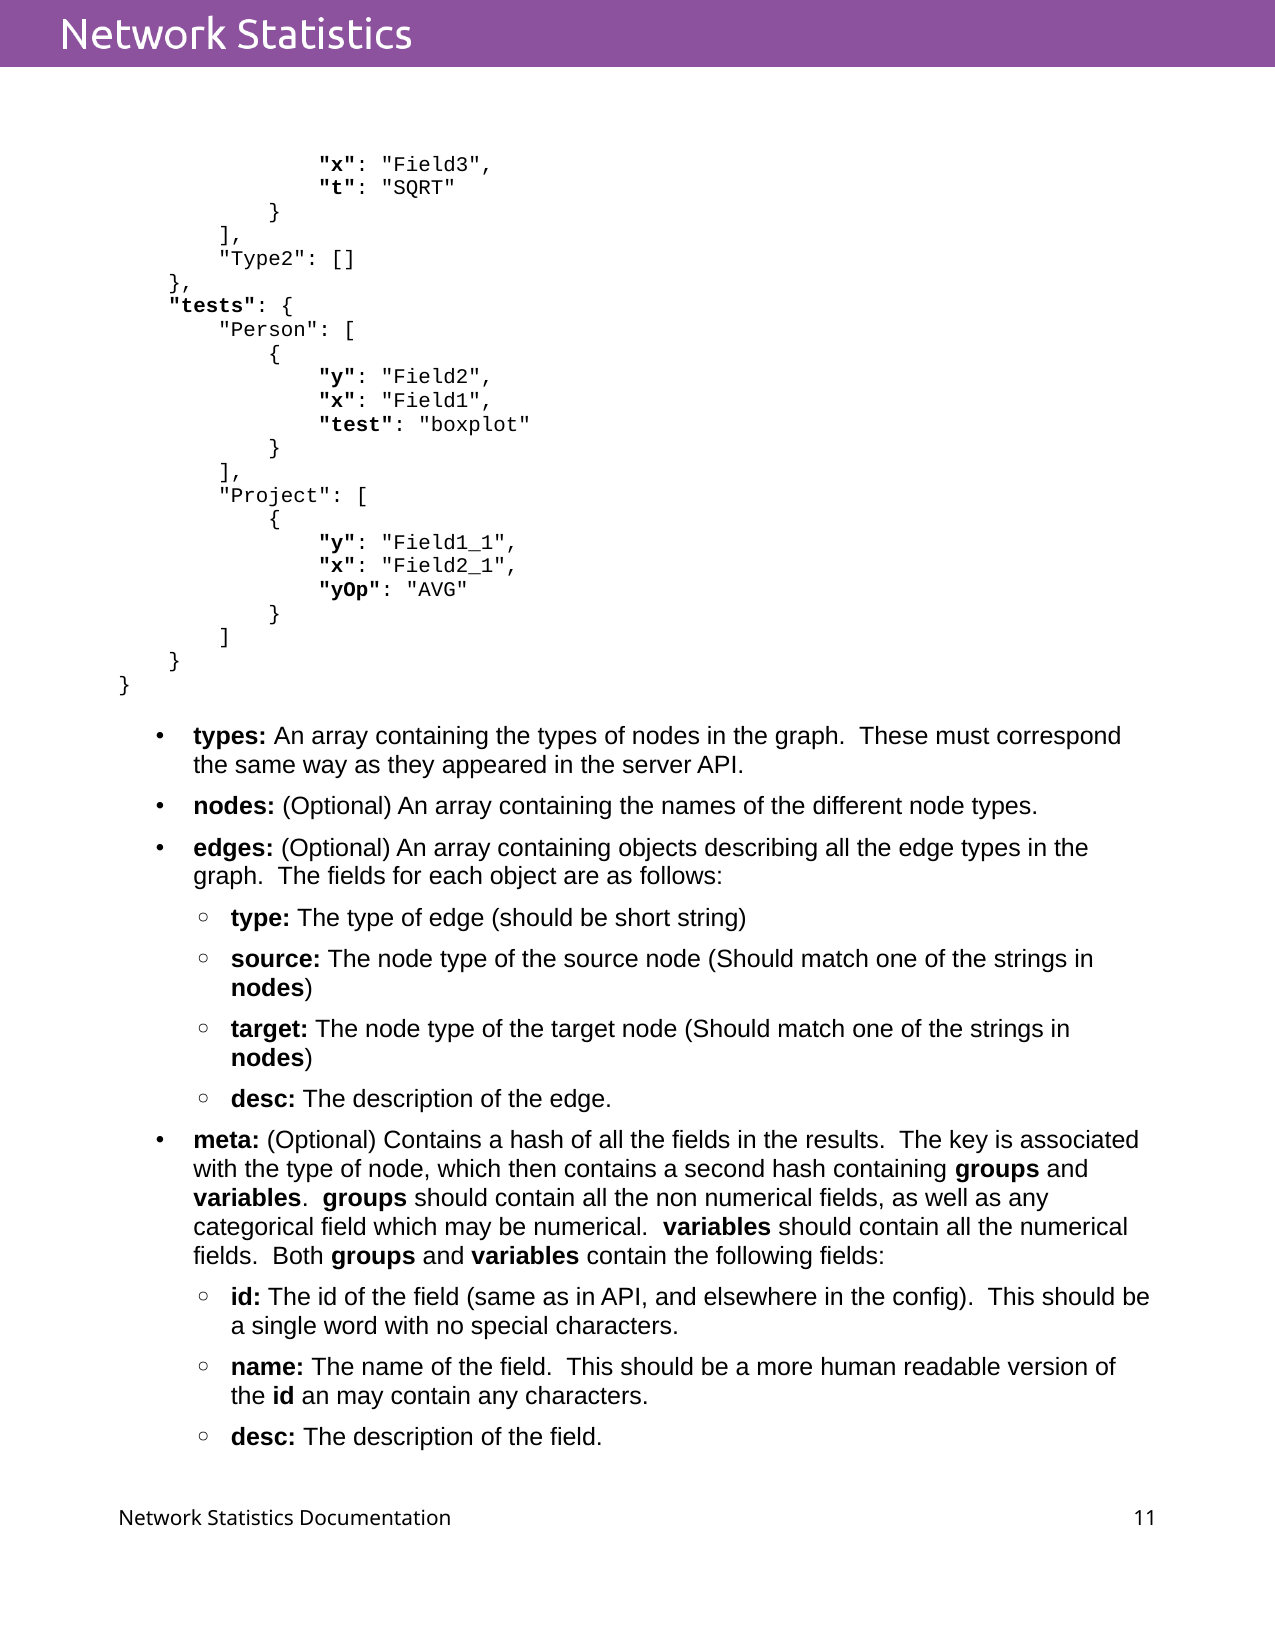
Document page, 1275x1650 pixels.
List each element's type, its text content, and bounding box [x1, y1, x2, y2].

list meta: (Optional) Contains a hash of all the fields in the results. The key is associated with the type of node, which then contains a second hash containing groups and variables. groups should contain all the non numerical fields, as well as any categorical field which may be numerical. variables should contain all the numerical fields. Both groups and variables contain the following fields: [156, 1126, 1157, 1269]
picture [0, 0, 1275, 67]
text } [118, 437, 1157, 461]
text "t": "SQRT" [118, 177, 1157, 201]
list types: An array containing the types of nodes in the graph. These must correspond the same way as they appeared in the server API. [156, 721, 1157, 779]
text ], [118, 461, 1157, 484]
list type: The type of edge (should be short string) [193, 903, 1157, 931]
list source: The node type of the source node (Should match one of the strings in nodes) [193, 944, 1157, 1002]
list edges: (Optional) An array containing objects describing all the edge types in the graph. The fields for each object are as follows: [156, 832, 1157, 890]
text "y": "Field1_1", [118, 532, 1157, 556]
list name: The name of the field. This should be a more human readable version of the id an may contain any characters. [193, 1352, 1157, 1409]
text "Project": [ [118, 484, 1157, 508]
text "Type2": [] [118, 248, 1157, 272]
list target: The node type of the target node (Should match one of the strings in nodes) [193, 1014, 1157, 1072]
list id: The id of the field (same as in API, and elsewhere in the config). This should be a single word with no special characters. [193, 1282, 1157, 1339]
text "x": "Field3", [118, 153, 1157, 177]
text "tests": { [118, 295, 1157, 319]
text }, [118, 272, 1157, 295]
text "y": "Field2", [118, 366, 1157, 390]
list desc: The description of the edge. [193, 1084, 1157, 1113]
text { [118, 343, 1157, 366]
text "Person": [ [118, 319, 1157, 343]
text "test": "boxplot" [118, 414, 1157, 437]
text } [118, 674, 1157, 697]
text ], [118, 224, 1157, 248]
text } [118, 201, 1157, 224]
text ] [118, 626, 1157, 650]
text } [118, 603, 1157, 626]
text { [118, 508, 1157, 532]
text "x": "Field2_1", [118, 556, 1157, 579]
list nodes: (Optional) An array containing the names of the different node types. [156, 791, 1157, 820]
text "x": "Field1", [118, 390, 1157, 414]
list desc: The description of the field. [193, 1422, 1157, 1451]
text } [118, 650, 1157, 674]
text "yOp": "AVG" [118, 579, 1157, 603]
